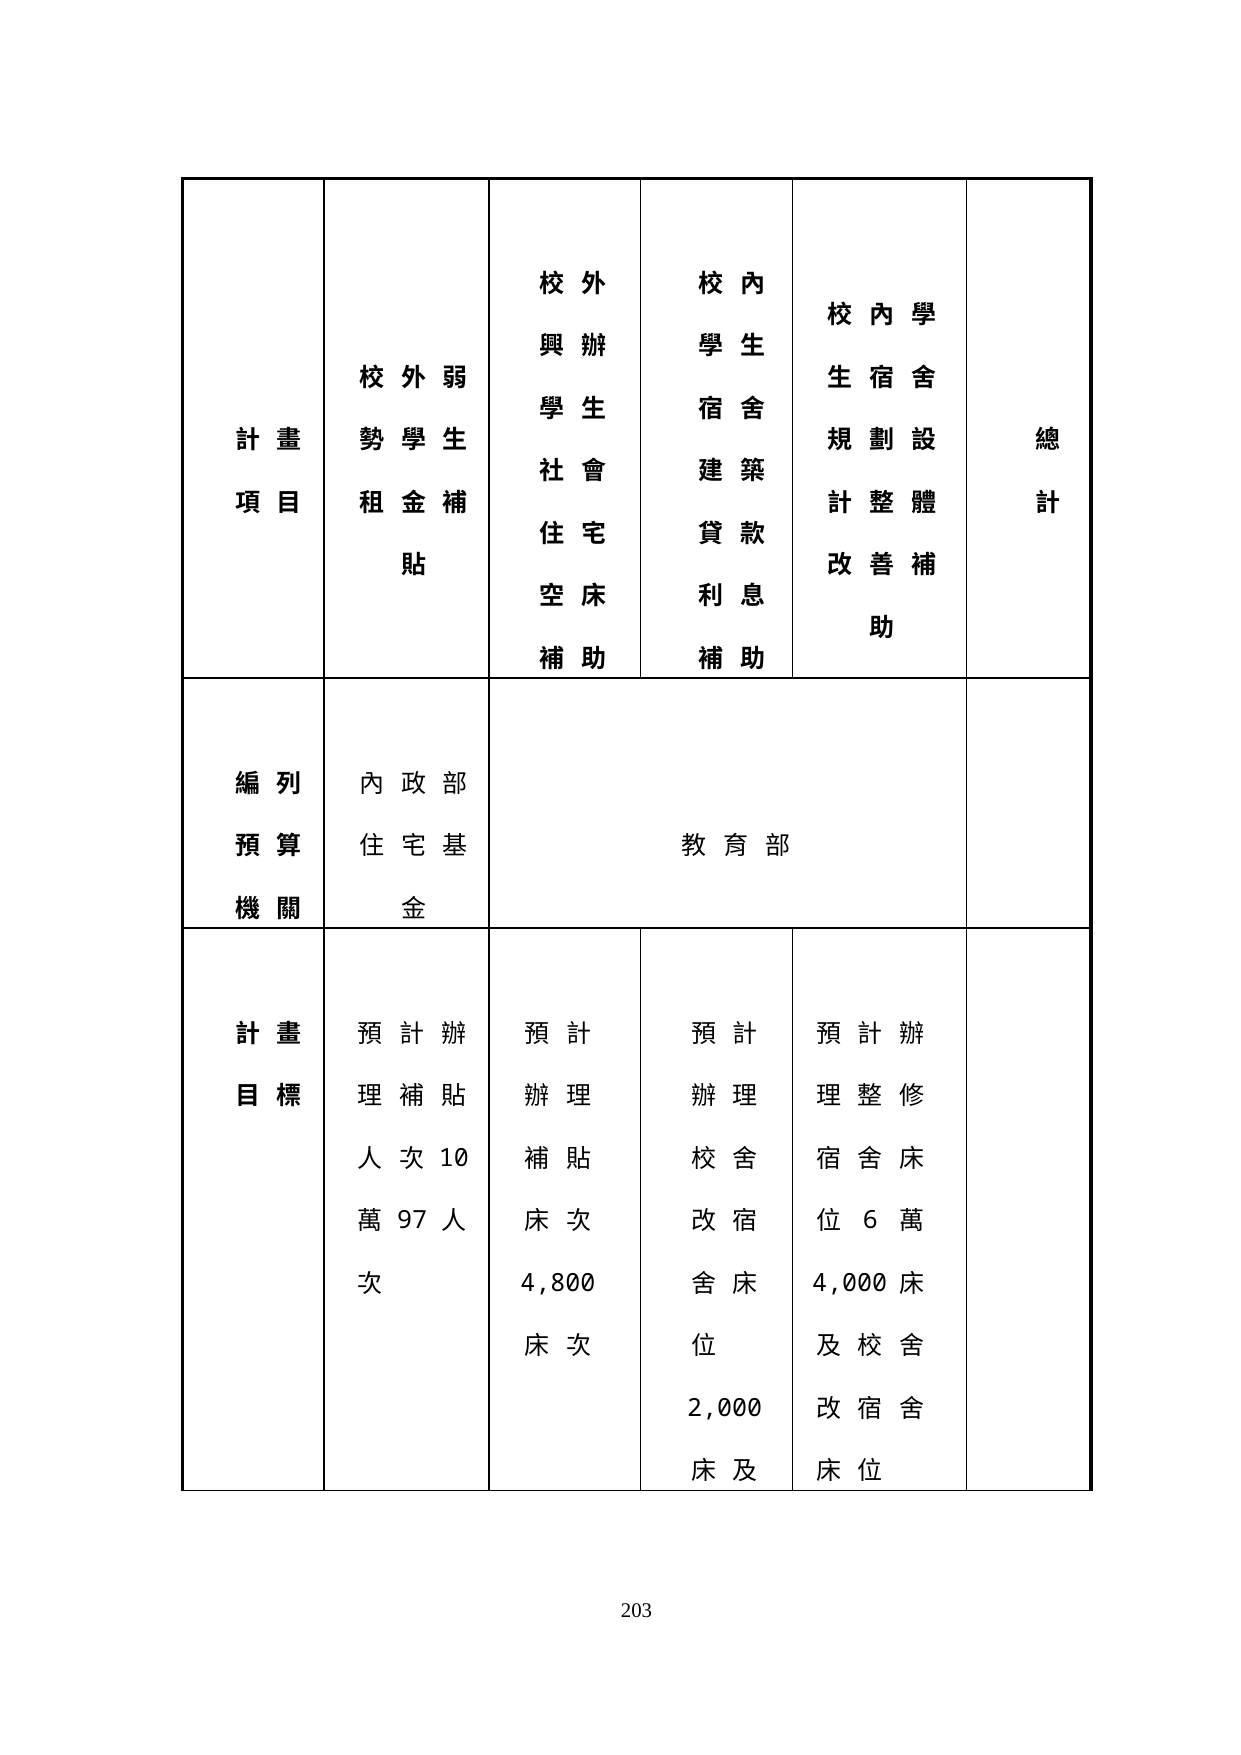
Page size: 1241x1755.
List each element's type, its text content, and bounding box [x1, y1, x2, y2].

table_cell [967, 679, 1089, 927]
table_header 校外弱勢學生租金補貼 [325, 180, 488, 677]
table_header 校內學生宿舍規劃設計整體改善補助 [793, 180, 966, 677]
table_cell 預計辦理校舍改宿舍床位2,000床及 [641, 929, 792, 1490]
table_header 校外興辦學生社會住宅空床補助 [490, 180, 640, 677]
table_cell 預計辦理整修宿舍床位6萬4,000床及校舍改宿舍床位 [793, 929, 966, 1490]
table_cell 預計辦理補貼人次10萬97人次 [325, 929, 488, 1490]
table_header 計畫項目 [184, 180, 323, 677]
table_cell 內政部住宅基金 [325, 679, 488, 927]
table_cell 計畫目標 [184, 929, 323, 1490]
table_cell 預計辦理補貼床次4,800床次 [490, 929, 640, 1490]
table_cell [967, 929, 1089, 1490]
table_cell 教育部 [490, 679, 966, 927]
table_cell 編列預算機關 [184, 679, 323, 927]
table_header 校內學生宿舍建築貸款利息補助 [641, 180, 792, 677]
table_header 總計 [967, 180, 1089, 677]
